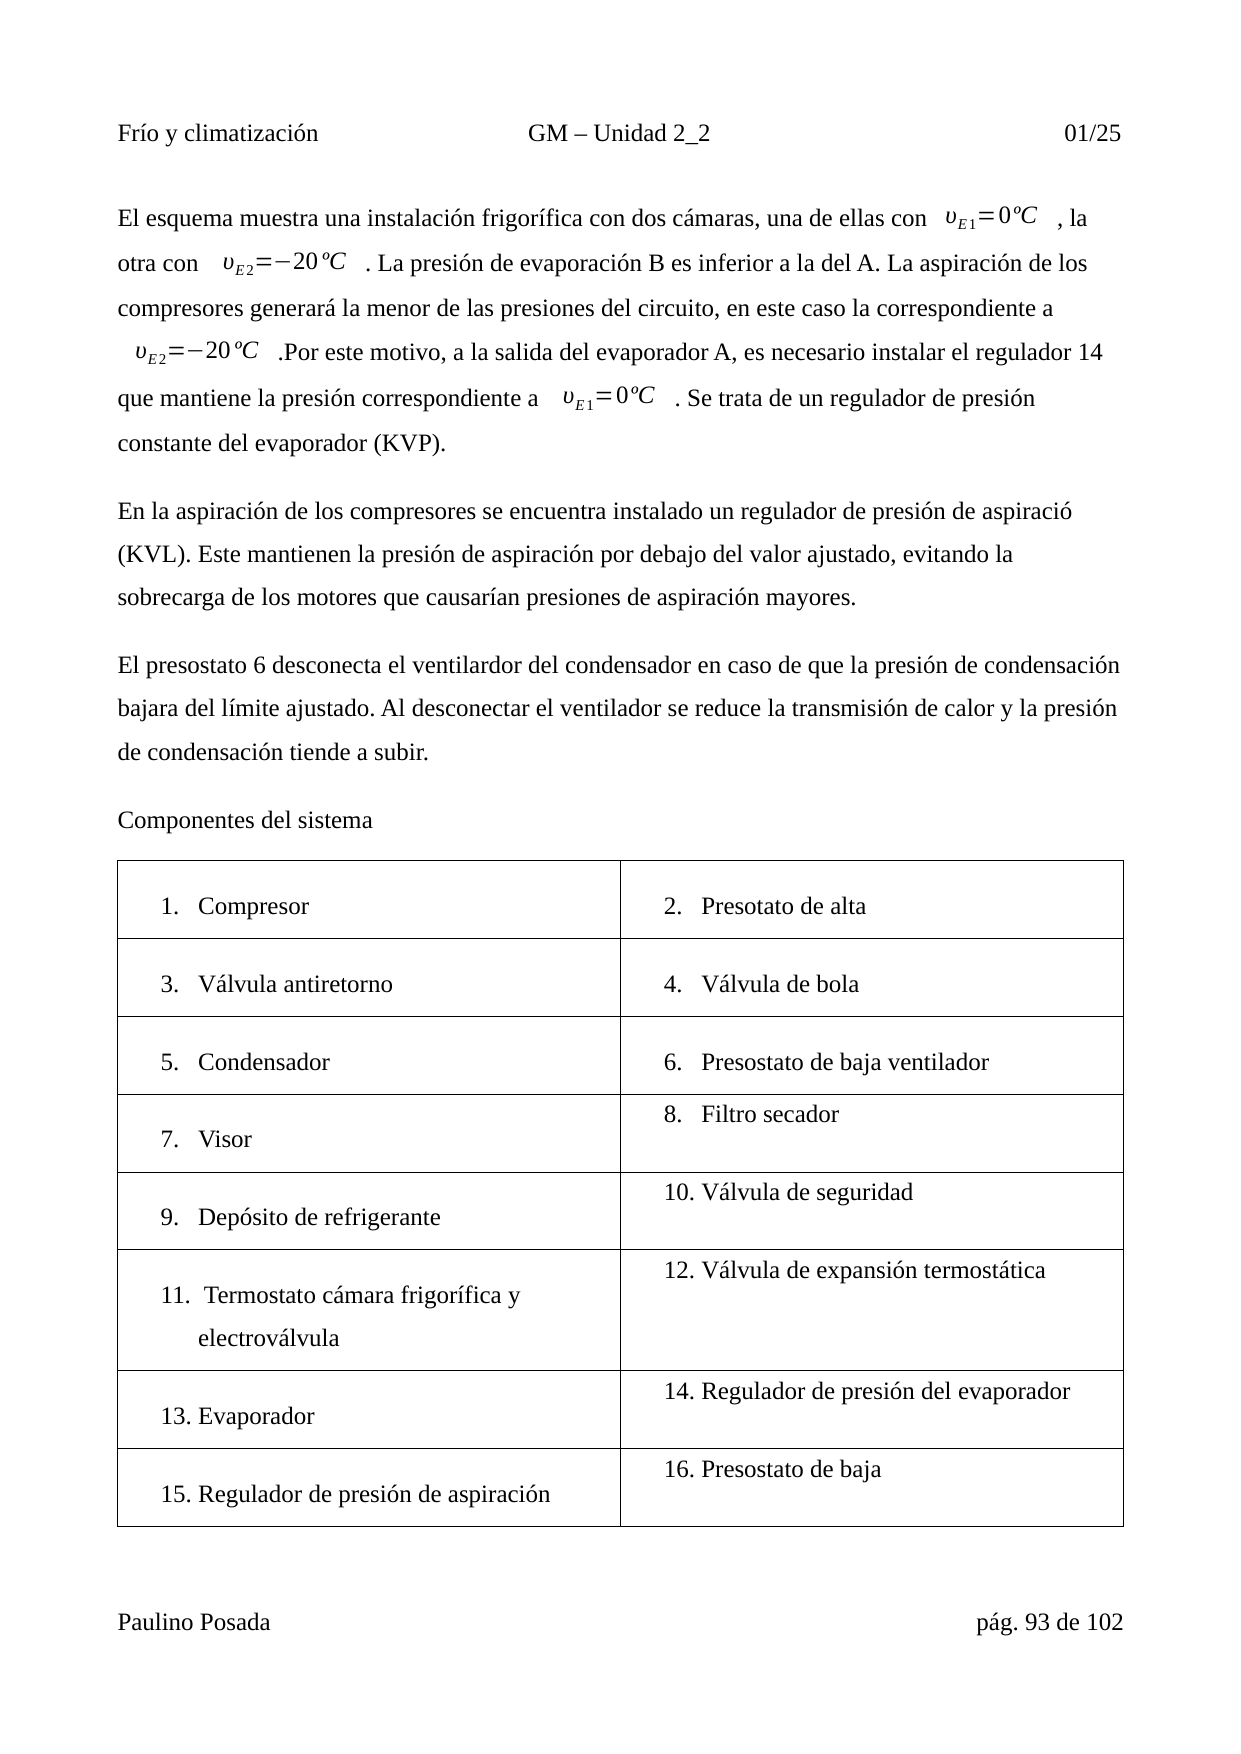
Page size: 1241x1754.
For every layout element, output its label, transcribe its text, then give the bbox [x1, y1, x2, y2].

text Componentes del sistema [117, 805, 1123, 833]
table_cell Visor [118, 1095, 620, 1172]
table_cell Condensador [118, 1017, 620, 1094]
text En la aspiración de los compresores se encuentra instalado un regulador de presión de aspiració (KVL). Este mantienen la presión de aspiración por debajo del valor ajustado, evitando la sobrecarga de los motores que causarían presiones de aspiración mayores. [117, 496, 1123, 611]
table_cell Filtro secador [621, 1095, 1123, 1172]
text El presostato 6 desconecta el ventilardor del condensador en caso de que la presión de condensación bajara del límite ajustado. Al desconectar el ventilador se reduce la transmisión de calor y la presión de condensación tiende a subir. [117, 650, 1123, 765]
table_cell Válvula de bola [621, 939, 1123, 1016]
table_cell Presostato de baja [621, 1449, 1123, 1526]
table_cell Depósito de refrigerante [118, 1173, 620, 1249]
table_cell Evaporador [118, 1371, 620, 1448]
table_cell Termostato cámara frigorífica y electroválvula [118, 1250, 620, 1370]
table_cell Regulador de presión del evaporador [621, 1371, 1123, 1448]
table_header Compresor [118, 861, 620, 938]
table_cell Presostato de baja ventilador [621, 1017, 1123, 1094]
table_cell Válvula de seguridad [621, 1173, 1123, 1249]
table_cell Regulador de presión de aspiración [118, 1449, 620, 1526]
table_header Presotato de alta [621, 861, 1123, 938]
table_cell Válvula de expansión termostática [621, 1250, 1123, 1370]
text El esquema muestra una instalación frigorífica con dos cámaras, una de ellas con, la otra con . La presión de evaporación B es inferior a la del A. La aspiración de los compresores generará la menor de las presiones del circuito, en este caso la correspondiente a .Por este motivo, a la salida del evaporador A, es necesario instalar el regulador 14 que mantiene la presión correspondiente a . Se trata de un regulador de presión constante del evaporador (KVP). [117, 201, 1123, 457]
table_cell Válvula antiretorno [118, 939, 620, 1016]
